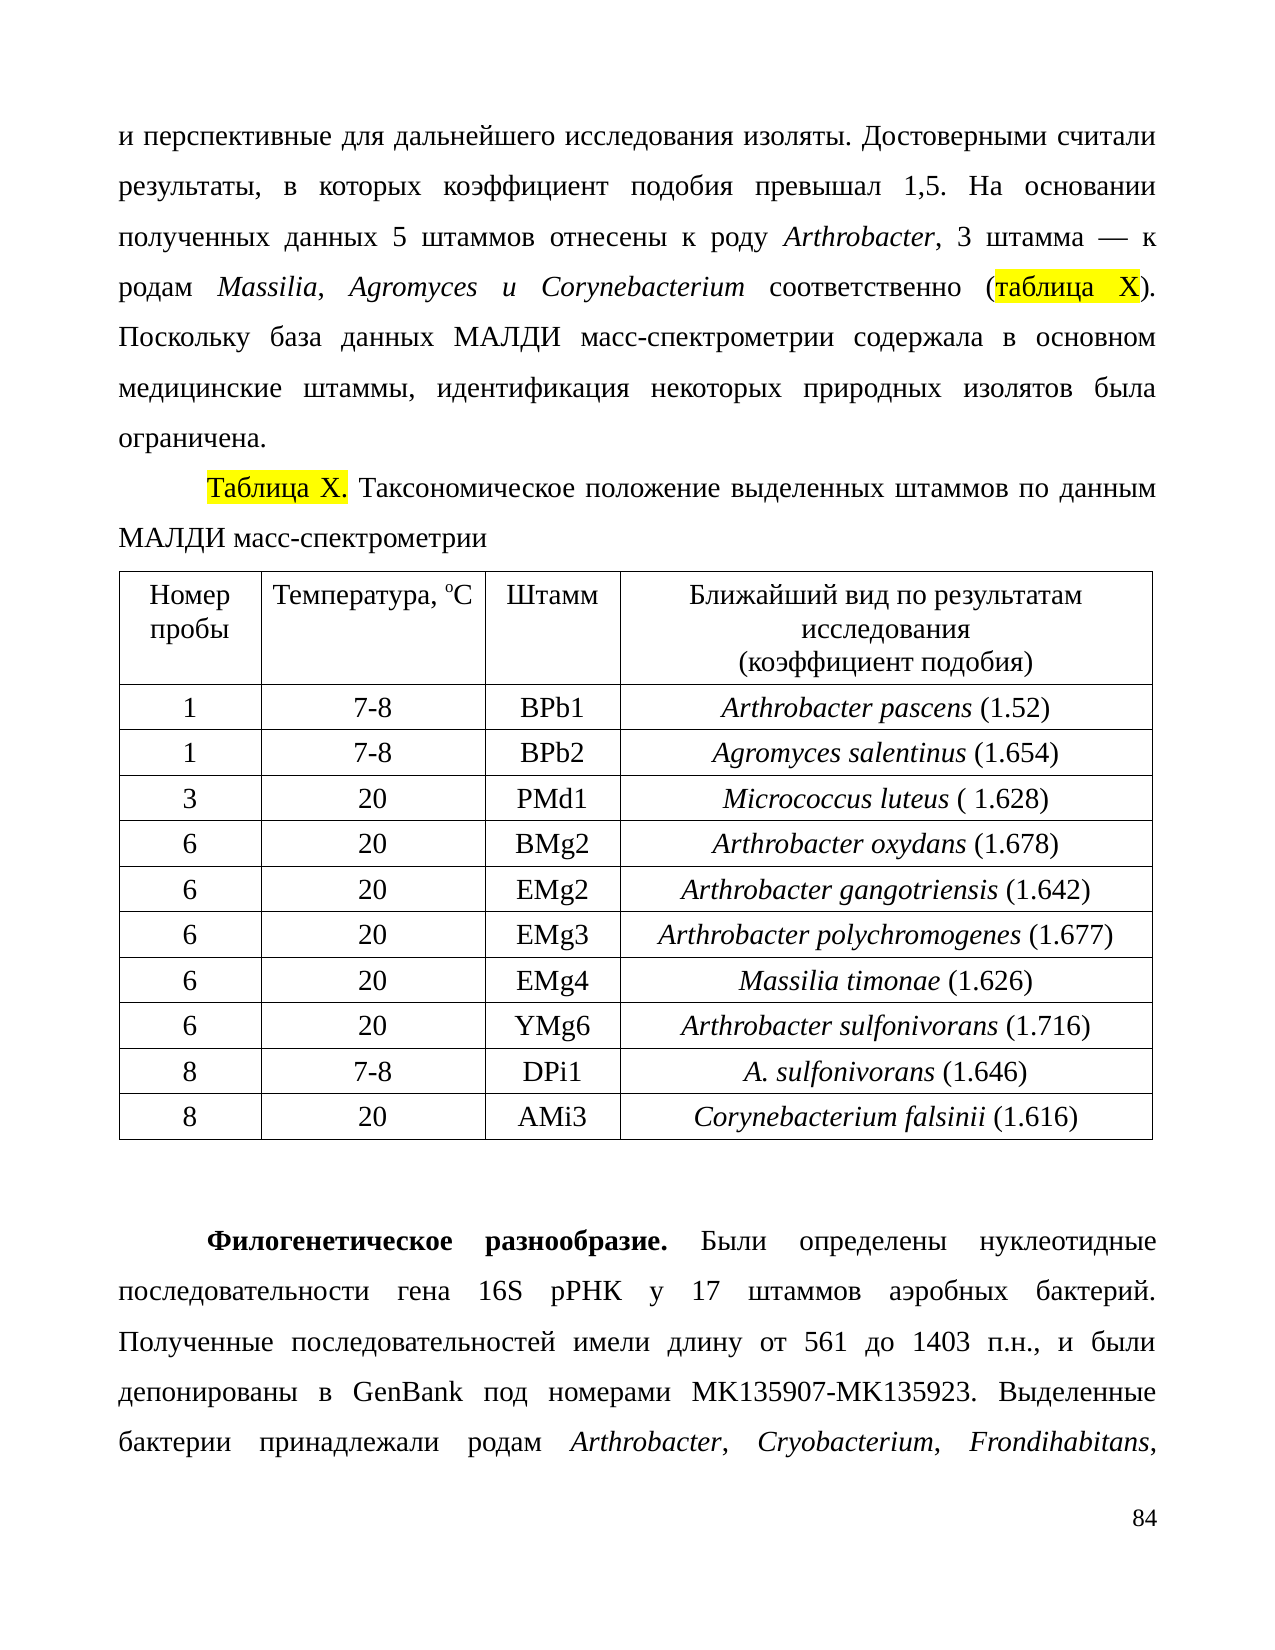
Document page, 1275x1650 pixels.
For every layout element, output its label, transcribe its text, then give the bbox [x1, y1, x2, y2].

table_cell 6 [120, 1003, 261, 1048]
table_cell 20 [262, 821, 485, 866]
table_cell EMg3 [486, 912, 620, 957]
table_cell AMi3 [486, 1094, 620, 1139]
text и перспективные для дальнейшего исследования изоляты. Достоверными считали результаты, в которых коэффициент подобия превышал 1,5. На основании полученных данных 5 штаммов отнесены к роду Arthrobacter, 3 штамма — к родам Massilia, Agromyces и Corynebacterium соответственно (таблица Х). Поскольку база данных МАЛДИ масс-спектрометрии содержала в основном медицинские штаммы, идентификация некоторых природных изолятов была ограничена. [118, 118, 1157, 453]
table_cell 6 [120, 912, 261, 957]
table_cell 20 [262, 1003, 485, 1048]
table_cell 6 [120, 821, 261, 866]
table_cell 7-8 [262, 1049, 485, 1093]
table_cell 20 [262, 776, 485, 820]
table_cell EMg2 [486, 867, 620, 911]
table_cell Arthrobacter gangotriensis (1.642) [621, 867, 1152, 911]
table_cell 8 [120, 1049, 261, 1093]
table_cell Massilia timonae (1.626) [621, 958, 1152, 1002]
table_cell Arthrobacter pascens (1.52) [621, 685, 1152, 729]
table_cell Arthrobacter sulfonivorans (1.716) [621, 1003, 1152, 1048]
table_cell 6 [120, 958, 261, 1002]
table_cell 20 [262, 867, 485, 911]
table_cell Micrococcus luteus ( 1.628) [621, 776, 1152, 820]
table_header Номер пробы [120, 572, 261, 683]
table_header Ближайший вид по результатам исследования (коэффициент подобия) [621, 572, 1152, 683]
table_cell A. sulfonivorans (1.646) [621, 1049, 1152, 1093]
table_cell 8 [120, 1094, 261, 1139]
table_cell BPb2 [486, 730, 620, 774]
text Таблица Х. Таксономическое положение выделенных штаммов по данным МАЛДИ масс-спектрометрии [118, 470, 1157, 554]
table_header Штамм [486, 572, 620, 683]
table_cell 1 [120, 730, 261, 774]
table_cell BPb1 [486, 685, 620, 729]
table_cell 1 [120, 685, 261, 729]
table_cell EMg4 [486, 958, 620, 1002]
table_cell PMd1 [486, 776, 620, 820]
table_cell 7-8 [262, 730, 485, 774]
table_header Температура, oC [262, 572, 485, 683]
table_cell 20 [262, 1094, 485, 1139]
table_cell 7-8 [262, 685, 485, 729]
table_cell BMg2 [486, 821, 620, 866]
table_cell 6 [120, 867, 261, 911]
table_cell Agromyces salentinus (1.654) [621, 730, 1152, 774]
table_cell DPi1 [486, 1049, 620, 1093]
table_cell 20 [262, 958, 485, 1002]
table_cell 20 [262, 912, 485, 957]
table_cell Arthrobacter polychromogenes (1.677) [621, 912, 1152, 957]
table_cell 3 [120, 776, 261, 820]
table_cell Corynebacterium falsinii (1.616) [621, 1094, 1152, 1139]
table_cell YMg6 [486, 1003, 620, 1048]
text Филогенетическое разнообразие. Были определены нуклеотидные последовательности гена 16S рРНК у 17 штаммов аэробных бактерий. Полученные последовательностей имели длину от 561 до 1403 п.н., и были депонированы в GenBank под номерами MK135907-MK135923. Выделенные бактерии принадлежали родам Arthrobacter, Cryobacterium, Frondihabitans, [118, 1223, 1157, 1458]
table_cell Arthrobacter oxydans (1.678) [621, 821, 1152, 866]
